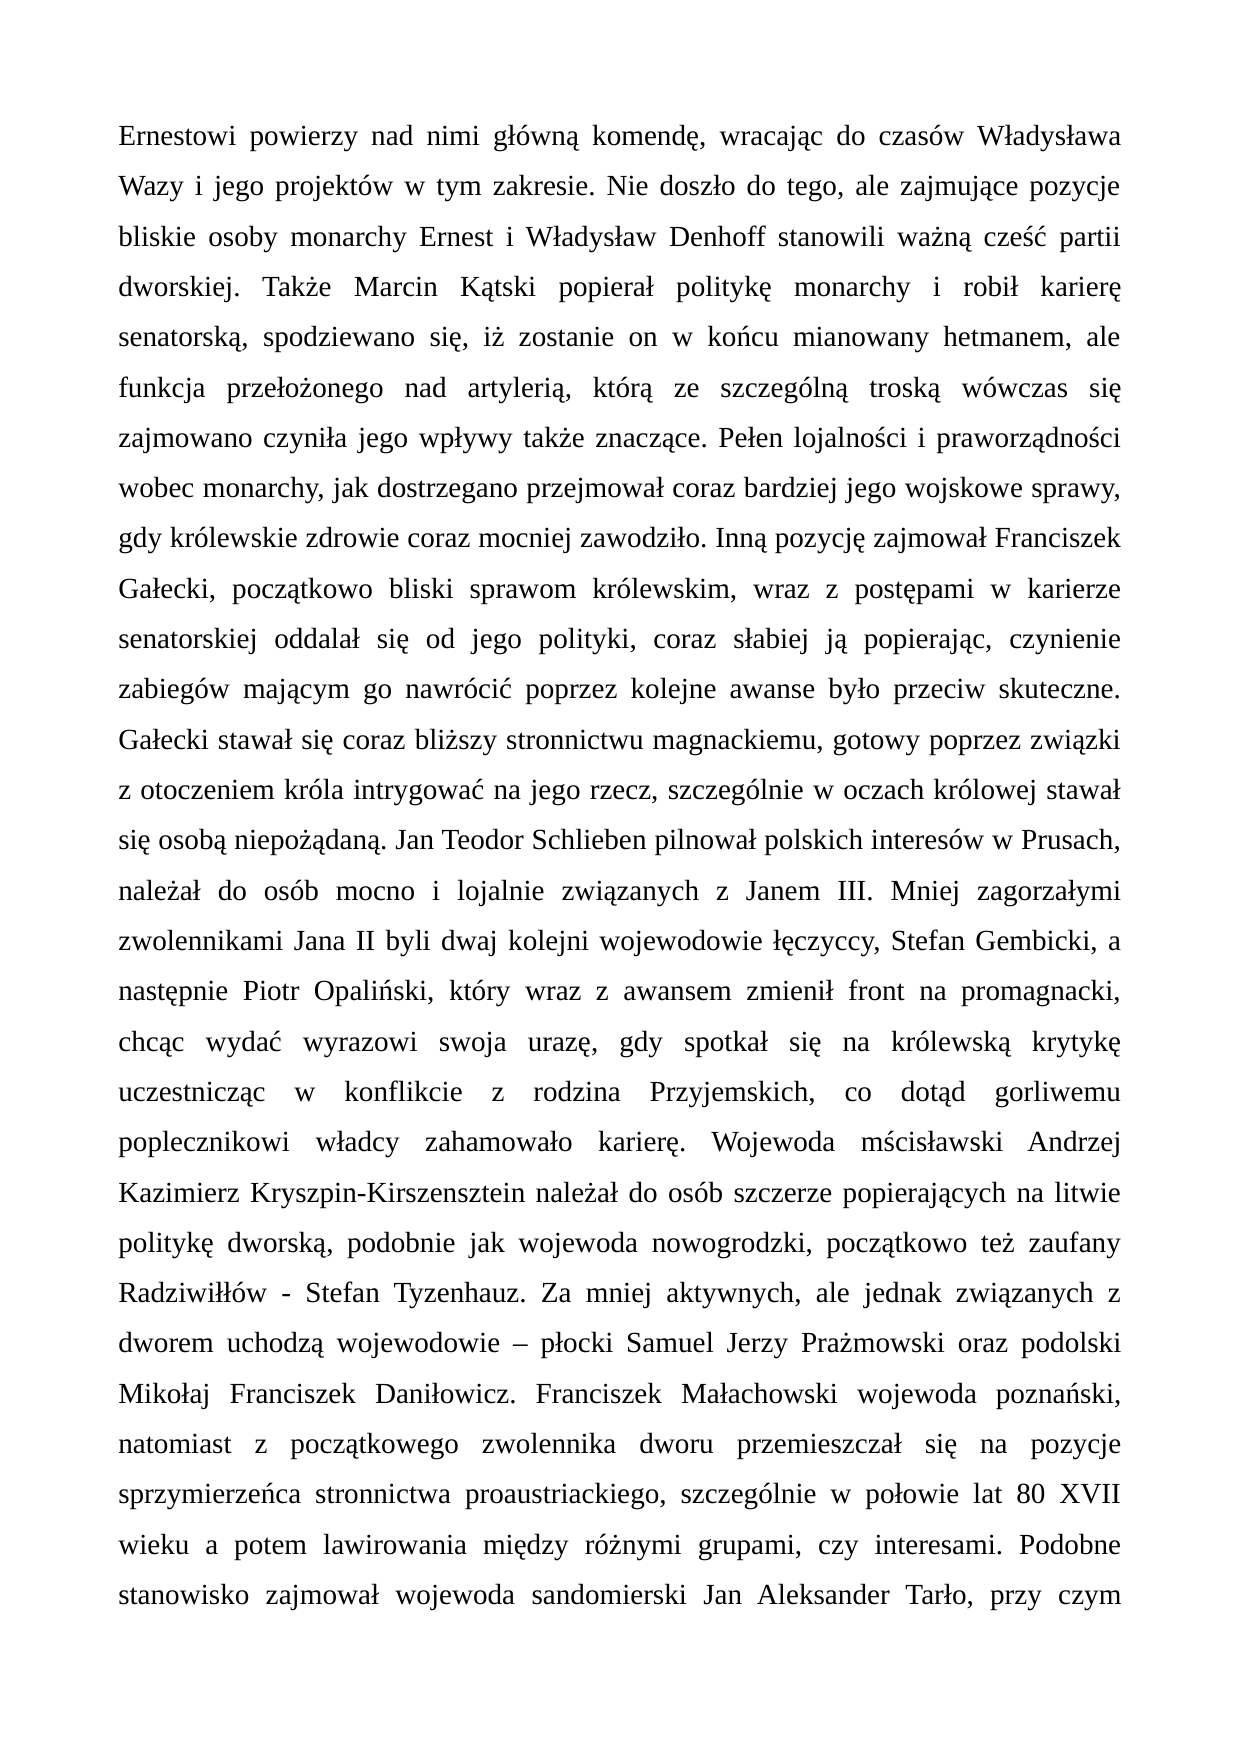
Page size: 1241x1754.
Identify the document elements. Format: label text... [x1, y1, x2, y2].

text Ernestowi powierzy nad nimi główną komendę, wracając do czasów Władysława Wazy i jego projektów w tym zakresie. Nie doszło do tego, ale zajmujące pozycje bliskie osoby monarchy Ernest i Władysław Denhoff stanowili ważną cześć partii dworskiej. Także Marcin Kątski popierał politykę monarchy i robił karierę senatorską, spodziewano się, iż zostanie on w końcu mianowany hetmanem, ale funkcja przełożonego nad artylerią, którą ze szczególną troską wówczas się zajmowano czyniła jego wpływy także znaczące. Pełen lojalności i praworządności wobec monarchy, jak dostrzegano przejmował coraz bardziej jego wojskowe sprawy, gdy królewskie zdrowie coraz mocniej zawodziło. Inną pozycję zajmował Franciszek Gałecki, początkowo bliski sprawom królewskim, wraz z postępami w karierze senatorskiej oddalał się od jego polityki, coraz słabiej ją popierając, czynienie zabiegów mającym go nawrócić poprzez kolejne awanse było przeciw skuteczne. Gałecki stawał się coraz bliższy stronnictwu magnackiemu, gotowy poprzez związki z otoczeniem króla intrygować na jego rzecz, szczególnie w oczach królowej stawał się osobą niepożądaną. Jan Teodor Schlieben pilnował polskich interesów w Prusach, należał do osób mocno i lojalnie związanych z Janem III. Mniej zagorzałymi zwolennikami Jana II byli dwaj kolejni wojewodowie łęczyccy, Stefan Gembicki, a następnie Piotr Opaliński, który wraz z awansem zmienił front na promagnacki, chcąc wydać wyrazowi swoja urazę, gdy spotkał się na królewską krytykę uczestnicząc w konflikcie z rodzina Przyjemskich, co dotąd gorliwemu poplecznikowi władcy zahamowało karierę. Wojewoda mścisławski Andrzej Kazimierz Kryszpin-Kirszensztein należał do osób szczerze popierających na litwie politykę dworską, podobnie jak wojewoda nowogrodzki, początkowo też zaufany Radziwiłłów - Stefan Tyzenhauz. Za mniej aktywnych, ale jednak związanych z dworem uchodzą wojewodowie – płocki Samuel Jerzy Prażmowski oraz podolski Mikołaj Franciszek Daniłowicz. Franciszek Małachowski wojewoda poznański, natomiast z początkowego zwolennika dworu przemieszczał się na pozycje sprzymierzeńca stronnictwa proaustriackiego, szczególnie w połowie lat 80 XVII wieku a potem lawirowania między różnymi grupami, czy interesami. Podobne stanowisko zajmował wojewoda sandomierski Jan Aleksander Tarło, przy czym [118, 118, 1122, 1611]
